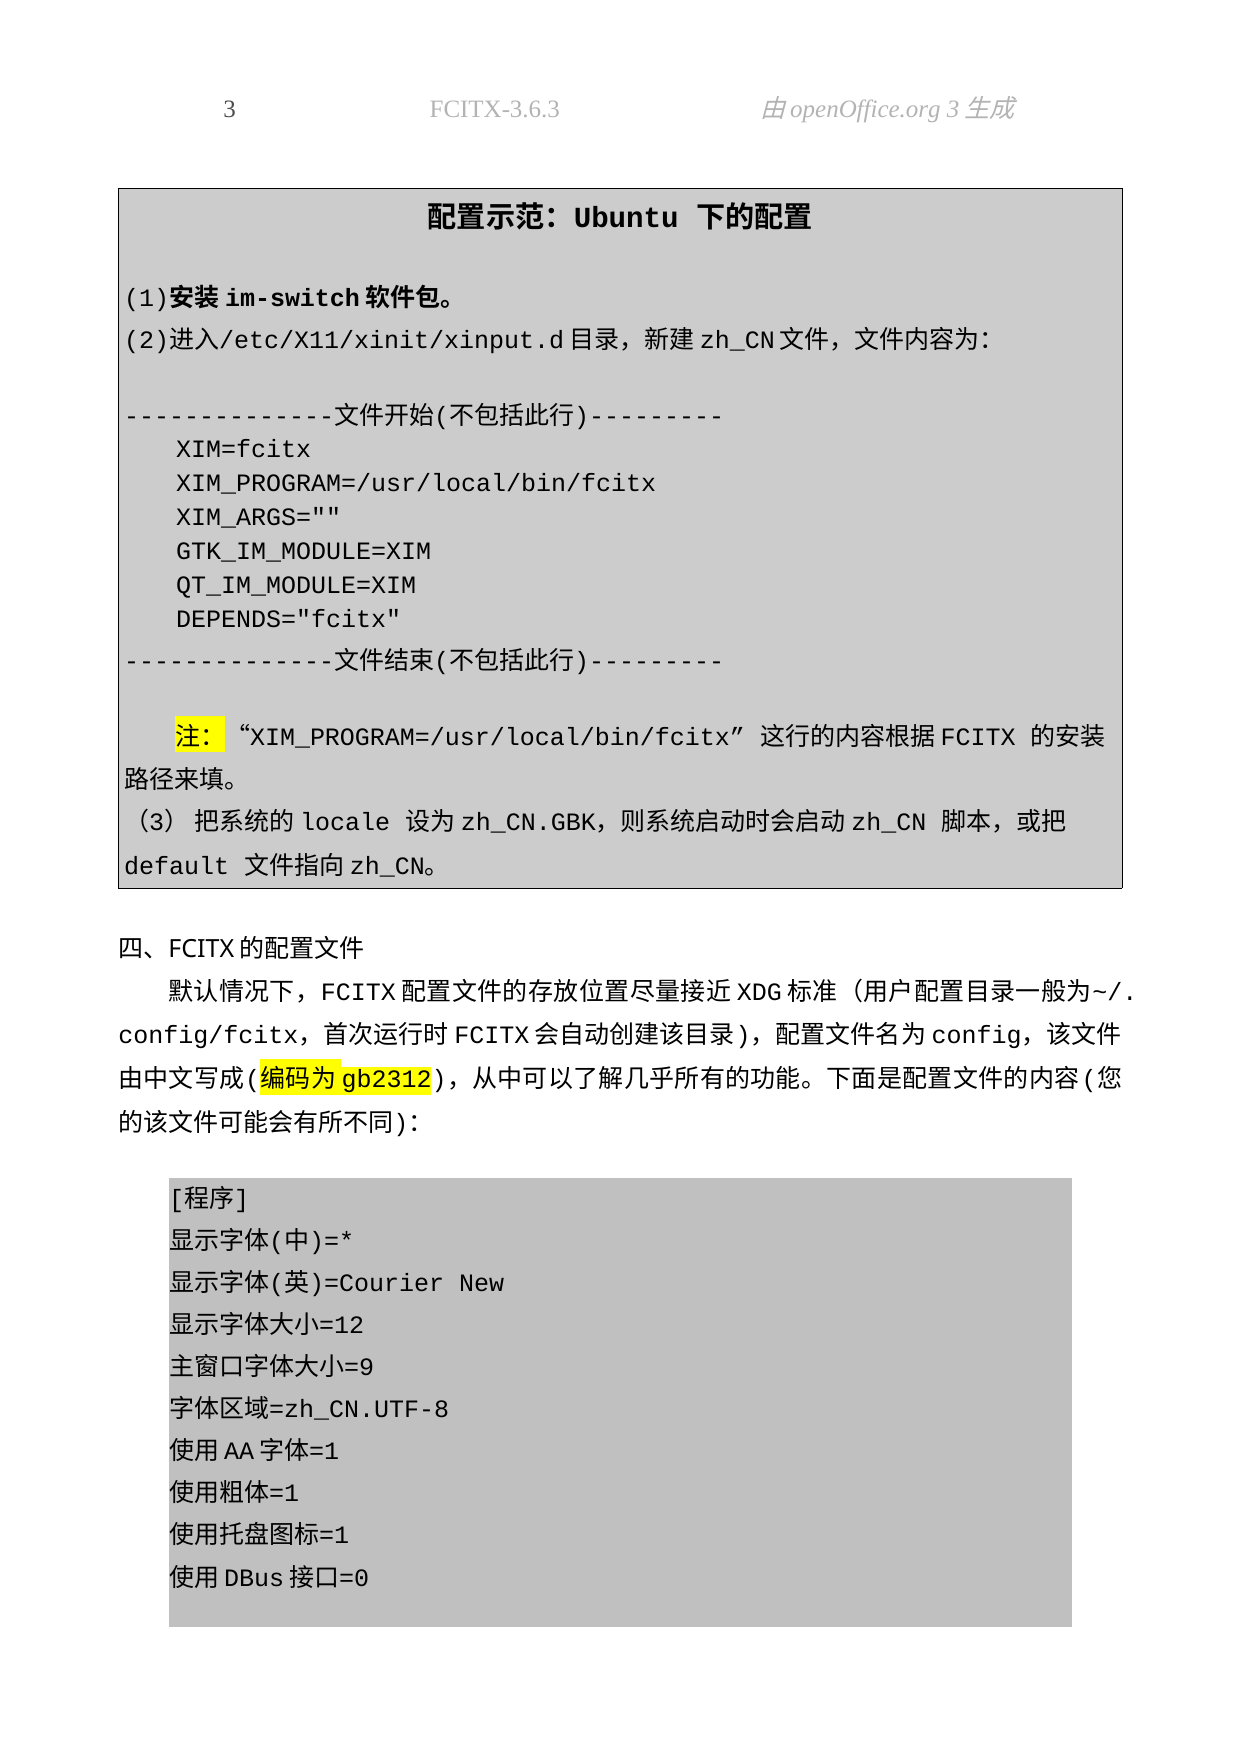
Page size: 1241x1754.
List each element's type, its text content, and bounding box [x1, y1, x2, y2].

text 默认情况下，FCITX配置文件的存放位置尽量接近XDG标准（用户配置目录一般为~/.config/fcitx，首次运行时FCITX会自动创建该目录)，配置文件名为config，该文件由中文写成(编码为gb2312)，从中可以了解几乎所有的功能。下面是配置文件的内容(您的该文件可能会有所不同)： [118, 971, 1122, 1139]
table_header [程序] 显示字体(中)=* 显示字体(英)=Courier New 显示字体大小=12 主窗口字体大小=9 字体区域=zh_CN.UTF-8 使用AA字体=1 使用粗体=1 使用托盘图标=1 使用DBus接口=0 [169, 1178, 1072, 1627]
table_header 配置示范：Ubuntu 下的配置 (1)安装 im-switch软件包。 (2)进入/etc/X11/xinit/xinput.d目录，新建 zh_CN文件，文件内容为： --------------文件开始(不包括此行)--------- XIM=fcitx XIM_PROGRAM=/usr/local/bin/fcitx XIM_ARGS="" GTK_IM_MODULE=XIM QT_IM_MODULE=XIM DEPENDS="fcitx" --------------文件结束(不包括此行)--------- 注：“XIM_PROGRAM=/usr/local/bin/fcitx” 这行的内容根据 FCITX 的安装路径来填。 （3） 把系统的 locale 设为 zh_CN.GBK，则系统启动时会启动 zh_CN 脚本，或把 default 文件指向 zh_CN。 [119, 189, 1122, 888]
text 四、FCITX的配置文件 [118, 928, 1122, 964]
